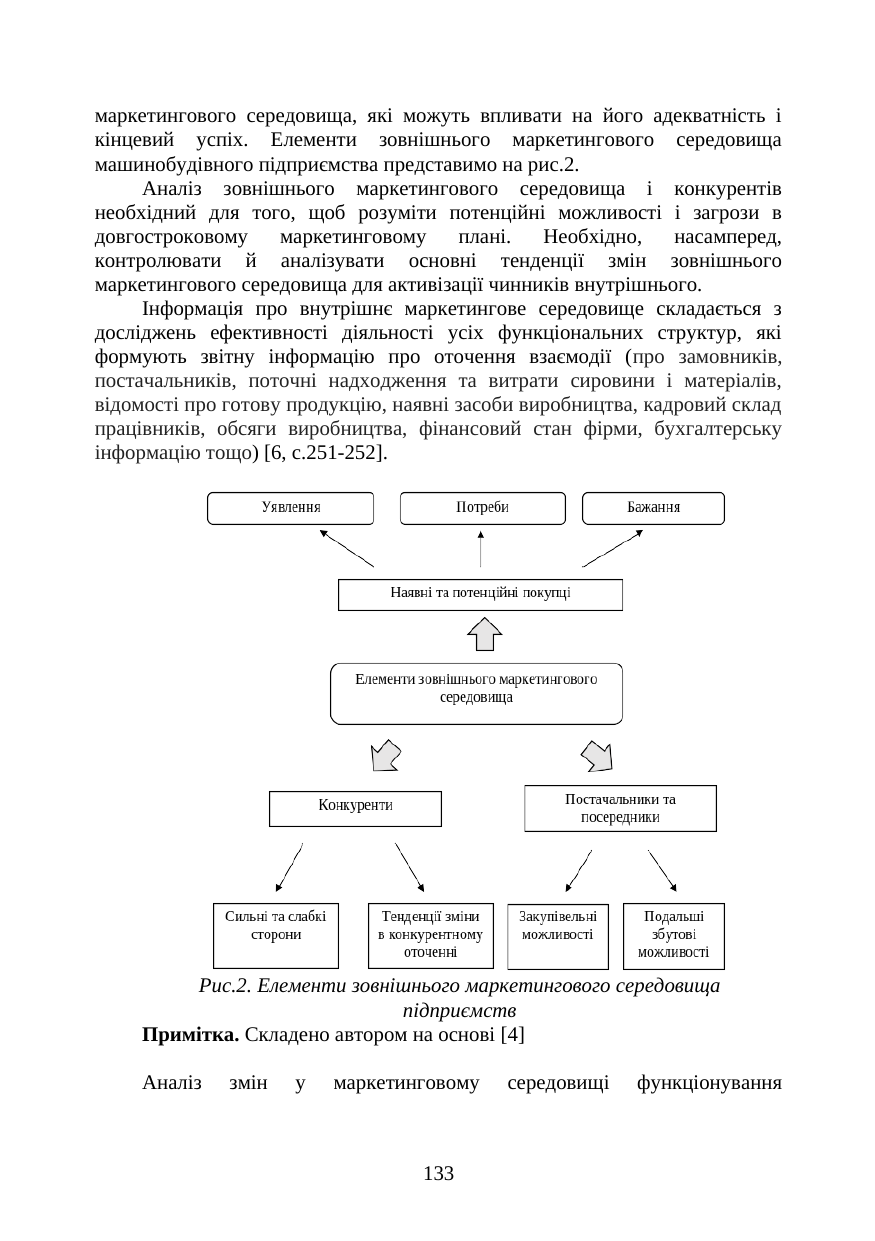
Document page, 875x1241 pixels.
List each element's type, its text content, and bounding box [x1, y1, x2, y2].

text підприємств [94, 997, 782, 1022]
text Примітка. Складено автором на основі [4] [94, 1022, 782, 1046]
text маркетингового середовища, які можуть впливати на його адекватність і кінцевий успіх. Елементи зовнішнього маркетингового середовища машинобудівного підприємства представимо на рис.2. [94, 103, 782, 176]
text Аналіз зовнішнього маркетингового середовища і конкурентів необхідний для того, щоб розуміти потенційні можливості і загрози в довгостроковому маркетинговому плані. Необхідно, насамперед, контролювати й аналізувати основні тенденції змін зовнішнього маркетингового середовища для активізації чинників внутрішнього. [94, 176, 782, 296]
text Аналіз змін у маркетинговому середовищі функціонування [94, 1070, 782, 1094]
text Інформація про внутрішнє маркетингове середовище складається з досліджень ефективності діяльності усіх функціональних структур, які формують звітну інформацію про оточення взаємодії (про замовників, постачальників, поточні надходження та витрати сировини і матеріалів, відомості про готову продукцію, наявні засоби виробництва, кадровий склад працівників, обсяги виробництва, фінансовий стан фірми, бухгалтерську інформацію тощо) [6, с.251-252]. [94, 296, 782, 464]
text Рис.2. Елементи зовнішнього маркетингового середовища [94, 973, 782, 997]
